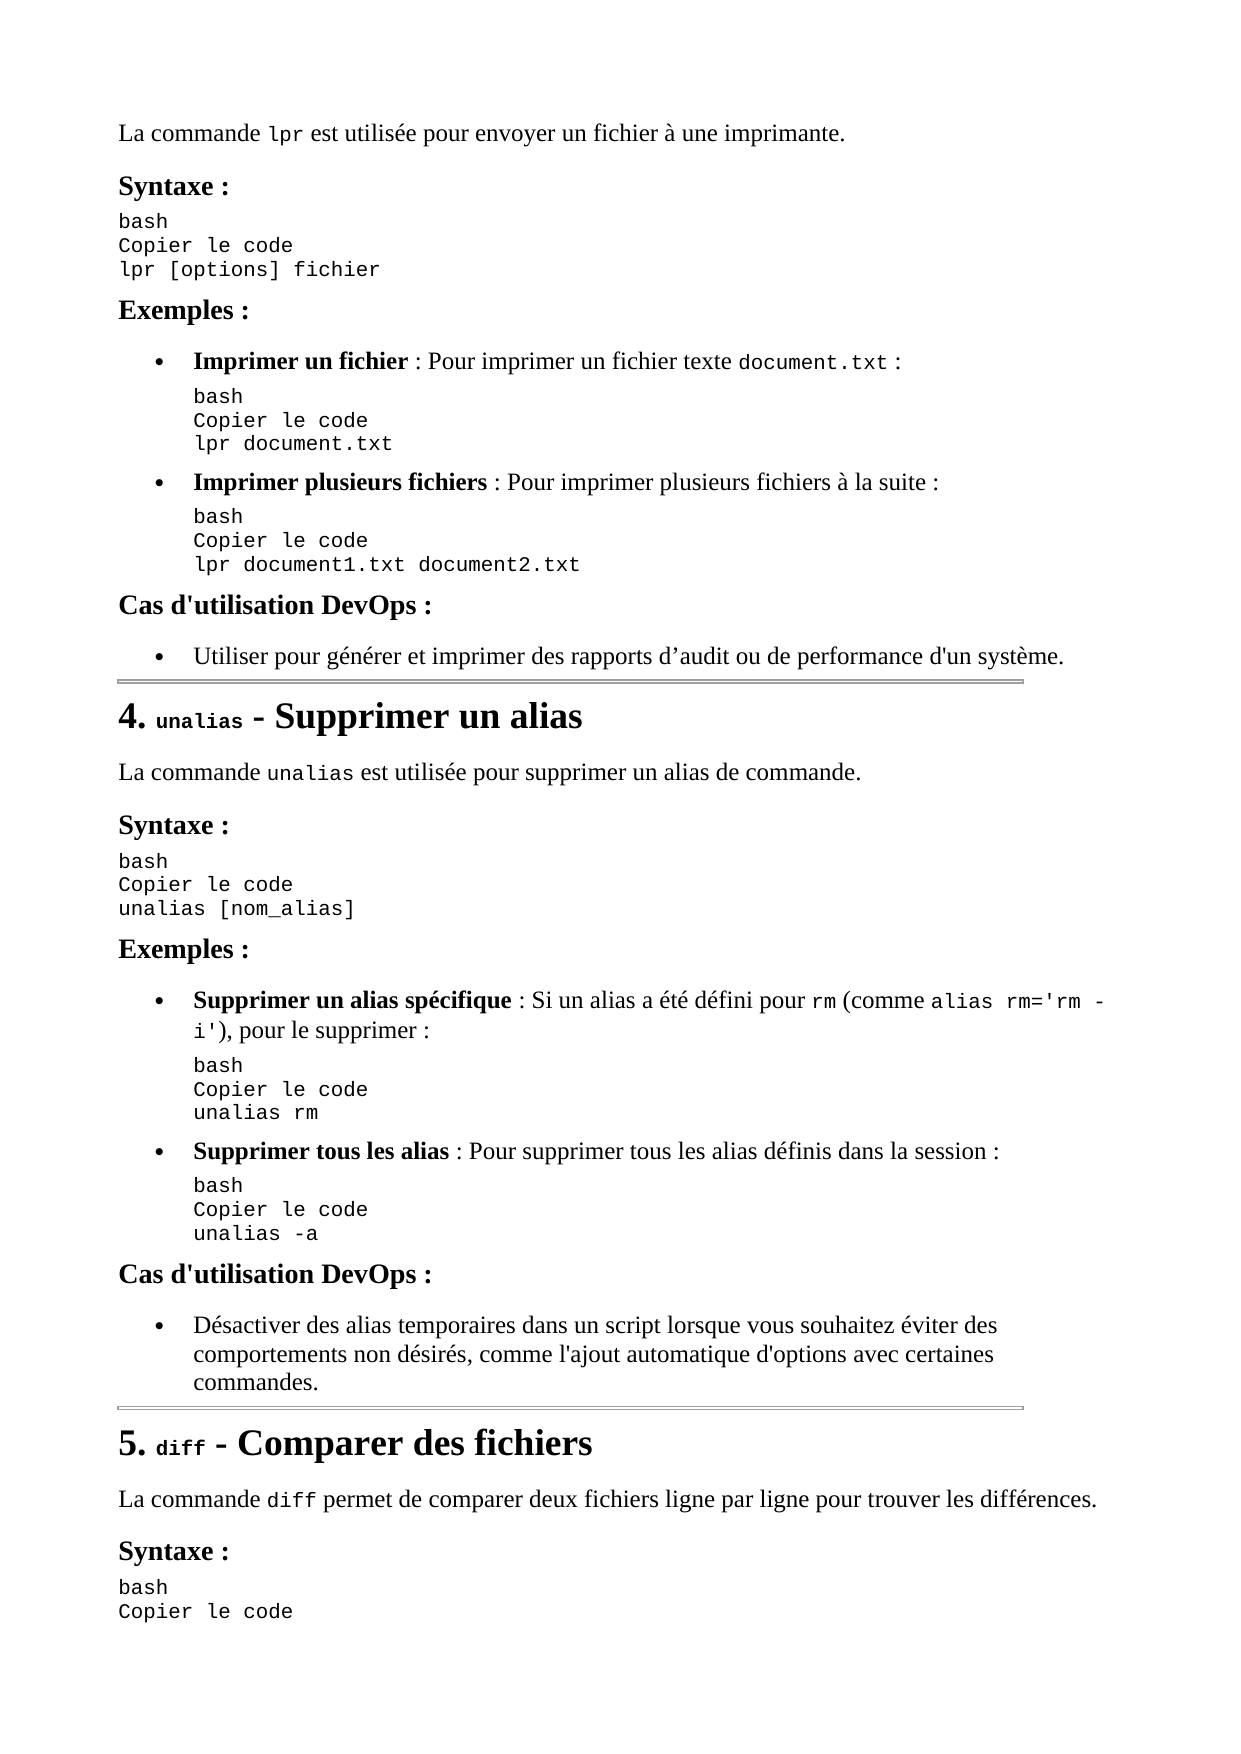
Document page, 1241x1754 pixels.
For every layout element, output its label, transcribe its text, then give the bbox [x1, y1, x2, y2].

subtitle 5. diff - Comparer des fichiers [118, 1420, 1122, 1463]
text Copier le code [118, 1601, 1122, 1624]
list Imprimer plusieurs fichiers : Pour imprimer plusieurs fichiers à la suite : [156, 467, 1122, 496]
text bash [193, 386, 1122, 409]
text unalias rm [193, 1102, 1122, 1126]
text bash [193, 1055, 1122, 1078]
text Copier le code [118, 235, 1122, 259]
text La commande diff permet de comparer deux fichiers ligne par ligne pour trouver les différences. [118, 1484, 1122, 1513]
text lpr document.txt [193, 433, 1122, 457]
text La commande lpr est utilisée pour envoyer un fichier à une imprimante. [118, 118, 1122, 148]
text Copier le code [118, 874, 1122, 898]
subtitle Exemples : [118, 293, 1122, 325]
text Copier le code [193, 1199, 1122, 1223]
text La commande unalias est utilisée pour supprimer un alias de commande. [118, 757, 1122, 787]
text bash [193, 1175, 1122, 1199]
text bash [118, 211, 1122, 235]
subtitle Syntaxe : [118, 168, 1122, 201]
subtitle Exemples : [118, 932, 1122, 964]
text unalias [nom_alias] [118, 898, 1122, 922]
subtitle Syntaxe : [118, 808, 1122, 840]
text Copier le code [193, 409, 1122, 433]
text bash [193, 506, 1122, 530]
subtitle Cas d'utilisation DevOps : [118, 1257, 1122, 1289]
list Désactiver des alias temporaires dans un script lorsque vous souhaitez éviter des comportements non désirés, comme l'ajout automatique d'options avec certaines commandes. [156, 1310, 1122, 1396]
list Supprimer tous les alias : Pour supprimer tous les alias définis dans la session : [156, 1136, 1122, 1165]
text Copier le code [193, 530, 1122, 554]
list Imprimer un fichier : Pour imprimer un fichier texte document.txt : [156, 346, 1122, 376]
subtitle 4. unalias - Supprimer un alias [118, 693, 1122, 737]
subtitle Cas d'utilisation DevOps : [118, 588, 1122, 620]
text unalias -a [193, 1223, 1122, 1246]
text bash [118, 851, 1122, 874]
text lpr [options] fichier [118, 259, 1122, 282]
text Copier le code [193, 1078, 1122, 1102]
text lpr document1.txt document2.txt [193, 554, 1122, 577]
text bash [118, 1577, 1122, 1601]
subtitle Syntaxe : [118, 1534, 1122, 1567]
list Utiliser pour générer et imprimer des rapports d’audit ou de performance d'un système. [156, 641, 1122, 670]
list Supprimer un alias spécifique : Si un alias a été défini pour rm (comme alias rm='rm -i'), pour le supprimer : [156, 985, 1122, 1044]
